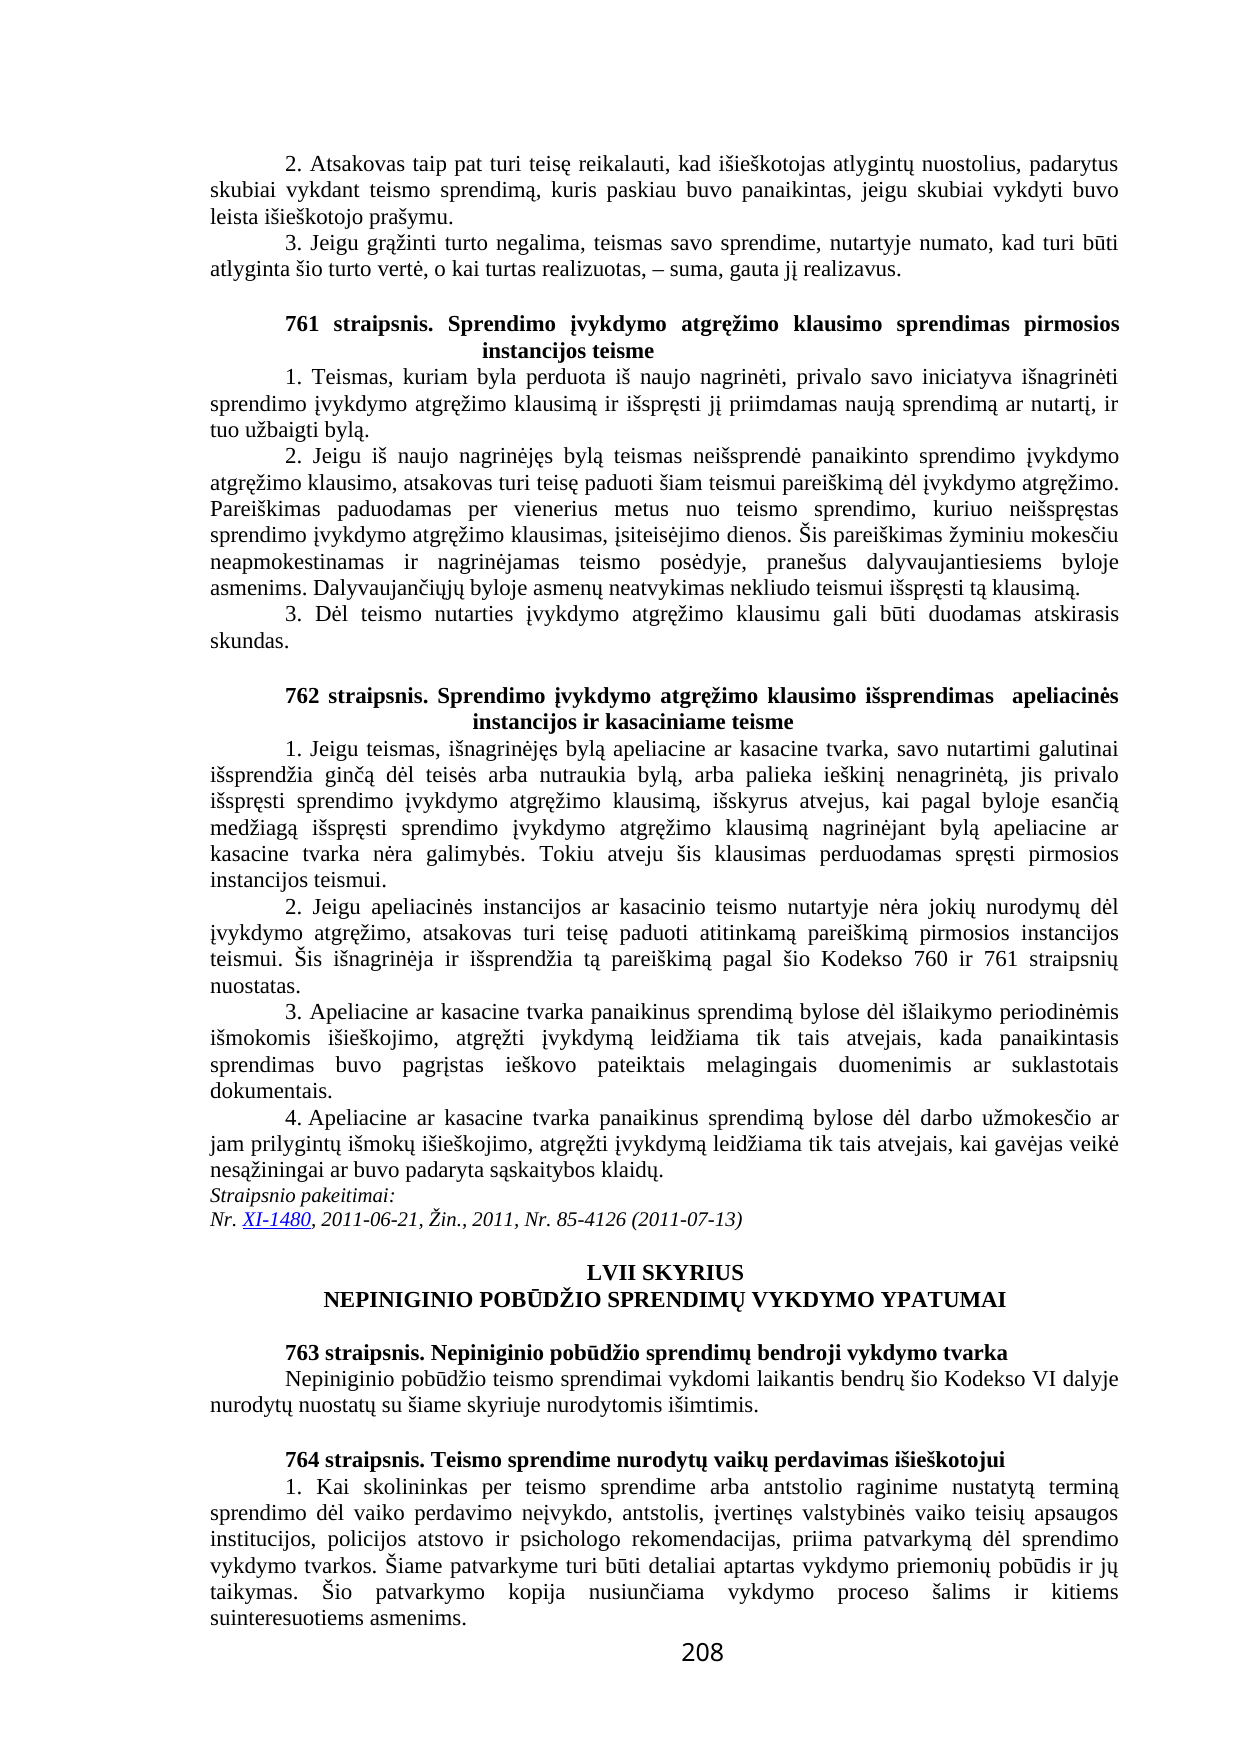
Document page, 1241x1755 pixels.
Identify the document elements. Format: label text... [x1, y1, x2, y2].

text 1. Kai skolininkas per teismo sprendime arba antstolio raginime nustatytą terminą sprendimo dėl vaiko perdavimo neįvykdo, antstolis, įvertinęs valstybinės vaiko teisių apsaugos institucijos, policijos atstovo ir psichologo rekomendacijas, priima patvarkymą dėl sprendimo vykdymo tvarkos. Šiame patvarkyme turi būti detaliai aptartas vykdymo priemonių pobūdis ir jų taikymas. Šio patvarkymo kopija nusiunčiama vykdymo proceso šalims ir kitiems suinteresuotiems asmenims. [210, 1473, 1120, 1631]
text Nepiniginio pobūdžio teismo sprendimai vykdomi laikantis bendrų šio Kodekso VI dalyje nurodytų nuostatų su šiame skyriuje nurodytomis išimtimis. [210, 1365, 1120, 1418]
text 2. Atsakovas taip pat turi teisę reikalauti, kad išieškotojas atlygintų nuostolius, padarytus skubiai vykdant teismo sprendimą, kuris paskiau buvo panaikintas, jeigu skubiai vykdyti buvo leista išieškotojo prašymu. [210, 150, 1120, 229]
text 2. Jeigu apeliacinės instancijos ar kasacinio teismo nutartyje nėra jokių nurodymų dėl įvykdymo atgręžimo, atsakovas turi teisę paduoti atitinkamą pareiškimą pirmosios instancijos teismui. Šis išnagrinėja ir išsprendžia tą pareiškimą pagal šio Kodekso 760 ir 761 straipsnių nuostatas. [210, 893, 1120, 998]
text 3. Jeigu grąžinti turto negalima, teismas savo sprendime, nutartyje numato, kad turi būti atlyginta šio turto vertė, o kai turtas realizuotas, – suma, gauta jį realizavus. [210, 229, 1120, 282]
text 764 straipsnis. Teismo sprendime nurodytų vaikų perdavimas išieškotojui [210, 1446, 1120, 1473]
text 1. Jeigu teismas, išnagrinėjęs bylą apeliacine ar kasacine tvarka, savo nutartimi galutinai išsprendžia ginčą dėl teisės arba nutraukia bylą, arba palieka ieškinį nenagrinėtą, jis privalo išspręsti sprendimo įvykdymo atgręžimo klausimą, išskyrus atvejus, kai pagal byloje esančią medžiagą išspręsti sprendimo įvykdymo atgręžimo klausimą nagrinėjant bylą apeliacine ar kasacine tvarka nėra galimybės. Tokiu atveju šis klausimas perduodamas spręsti pirmosios instancijos teismui. [210, 734, 1120, 893]
text Nr. XI-1480, 2011-06-21, Žin., 2011, Nr. 85-4126 (2011-07-13) [210, 1207, 1120, 1231]
text 761 straipsnis. Sprendimo įvykdymo atgręžimo klausimo sprendimas pirmosios instancijos teisme [285, 311, 1120, 363]
text NEPINIGINIO POBŪDŽIO SPRENDIMŲ VYKDYMO YPATUMAI [210, 1286, 1120, 1312]
text LVII SKYRIUS [210, 1259, 1120, 1286]
text 3. Dėl teismo nutarties įvykdymo atgręžimo klausimu gali būti duodamas atskirasis skundas. [210, 600, 1120, 653]
text Straipsnio pakeitimai: [210, 1183, 1120, 1207]
text 1. Teismas, kuriam byla perduota iš naujo nagrinėti, privalo savo iniciatyva išnagrinėti sprendimo įvykdymo atgręžimo klausimą ir išspręsti jį priimdamas naują sprendimą ar nutartį, ir tuo užbaigti bylą. [210, 363, 1120, 442]
text 3. Apeliacine ar kasacine tvarka panaikinus sprendimą bylose dėl išlaikymo periodinėmis išmokomis išieškojimo, atgręžti įvykdymą leidžiama tik tais atvejais, kada panaikintasis sprendimas buvo pagrįstas ieškovo pateiktais melagingais duomenimis ar suklastotais dokumentais. [210, 998, 1120, 1103]
text 763 straipsnis. Nepiniginio pobūdžio sprendimų bendroji vykdymo tvarka [210, 1338, 1120, 1365]
text 762 straipsnis. Sprendimo įvykdymo atgręžimo klausimo išsprendimas apeliacinės instancijos ir kasaciniame teisme [285, 682, 1120, 734]
text 2. Jeigu iš naujo nagrinėjęs bylą teismas neišsprendė panaikinto sprendimo įvykdymo atgręžimo klausimo, atsakovas turi teisę paduoti šiam teismui pareiškimą dėl įvykdymo atgręžimo. Pareiškimas paduodamas per vienerius metus nuo teismo sprendimo, kuriuo neišspręstas sprendimo įvykdymo atgręžimo klausimas, įsiteisėjimo dienos. Šis pareiškimas žyminiu mokesčiu neapmokestinamas ir nagrinėjamas teismo posėdyje, pranešus dalyvaujantiesiems byloje asmenims. Dalyvaujančiųjų byloje asmenų neatvykimas nekliudo teismui išspręsti tą klausimą. [210, 442, 1120, 600]
text 4. Apeliacine ar kasacine tvarka panaikinus sprendimą bylose dėl darbo užmokesčio ar jam prilygintų išmokų išieškojimo, atgręžti įvykdymą leidžiama tik tais atvejais, kai gavėjas veikė nesąžiningai ar buvo padaryta sąskaitybos klaidų. [210, 1103, 1120, 1183]
